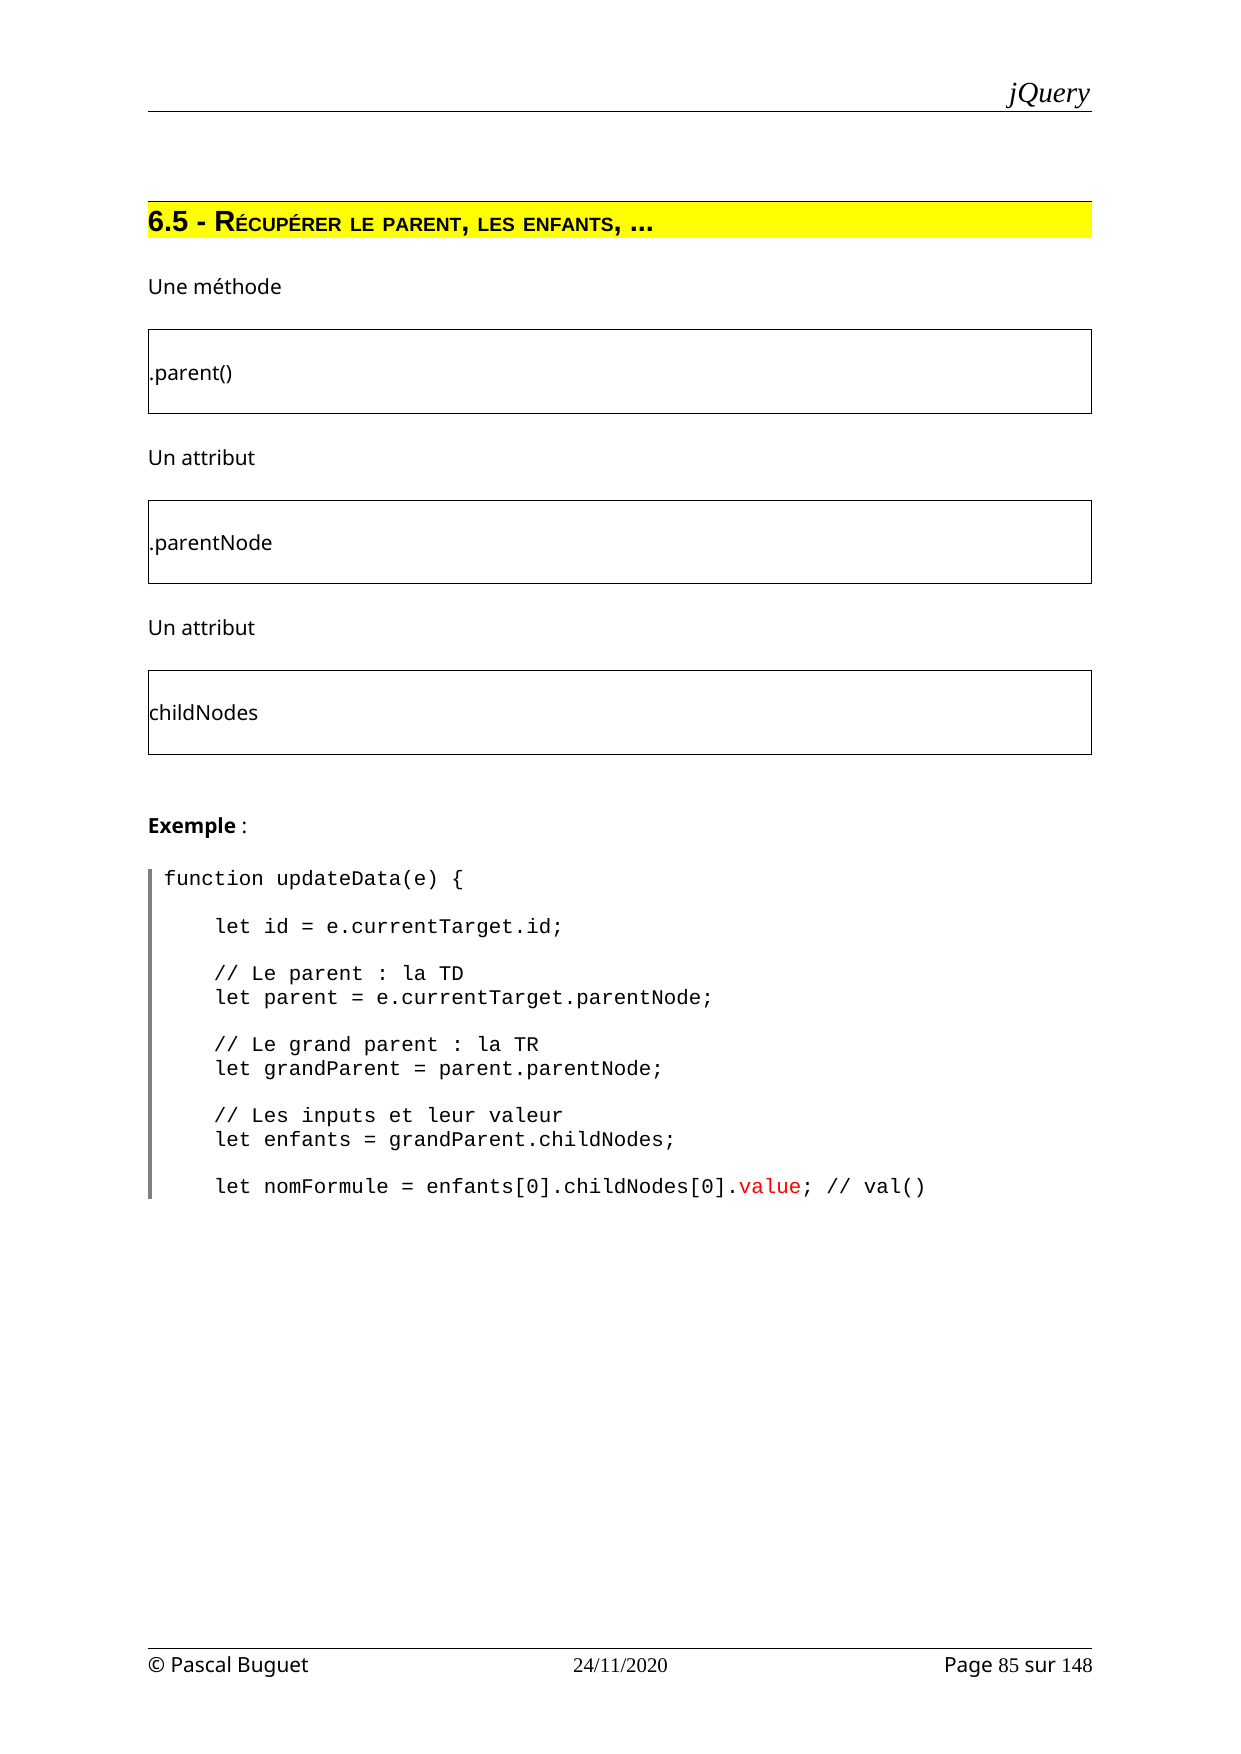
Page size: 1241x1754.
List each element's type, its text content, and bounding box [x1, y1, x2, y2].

text Exemple : [148, 812, 1092, 840]
text Un attribut [148, 613, 1092, 641]
text let grandParent = parent.parentNode; [152, 1058, 1092, 1081]
text // Le parent : la TD [152, 963, 1092, 987]
text let parent = e.currentTarget.parentNode; [152, 987, 1092, 1010]
text Un attribut [148, 443, 1092, 471]
subtitle - Récupérer le parent, les enfants, ... [148, 202, 1092, 238]
text // Les inputs et leur valeur [152, 1105, 1092, 1128]
text let enfants = grandParent.childNodes; [152, 1128, 1092, 1152]
text let id = e.currentTarget.id; [152, 916, 1092, 939]
text Une méthode [148, 272, 1092, 301]
text function updateData(e) { [148, 868, 1092, 892]
text let nomFormule = enfants[0].childNodes[0].value; // val() [152, 1176, 1092, 1199]
text // Le grand parent : la TR [152, 1034, 1092, 1058]
text .parent() [149, 330, 1091, 413]
text childNodes [149, 671, 1091, 754]
text .parentNode [149, 501, 1091, 583]
